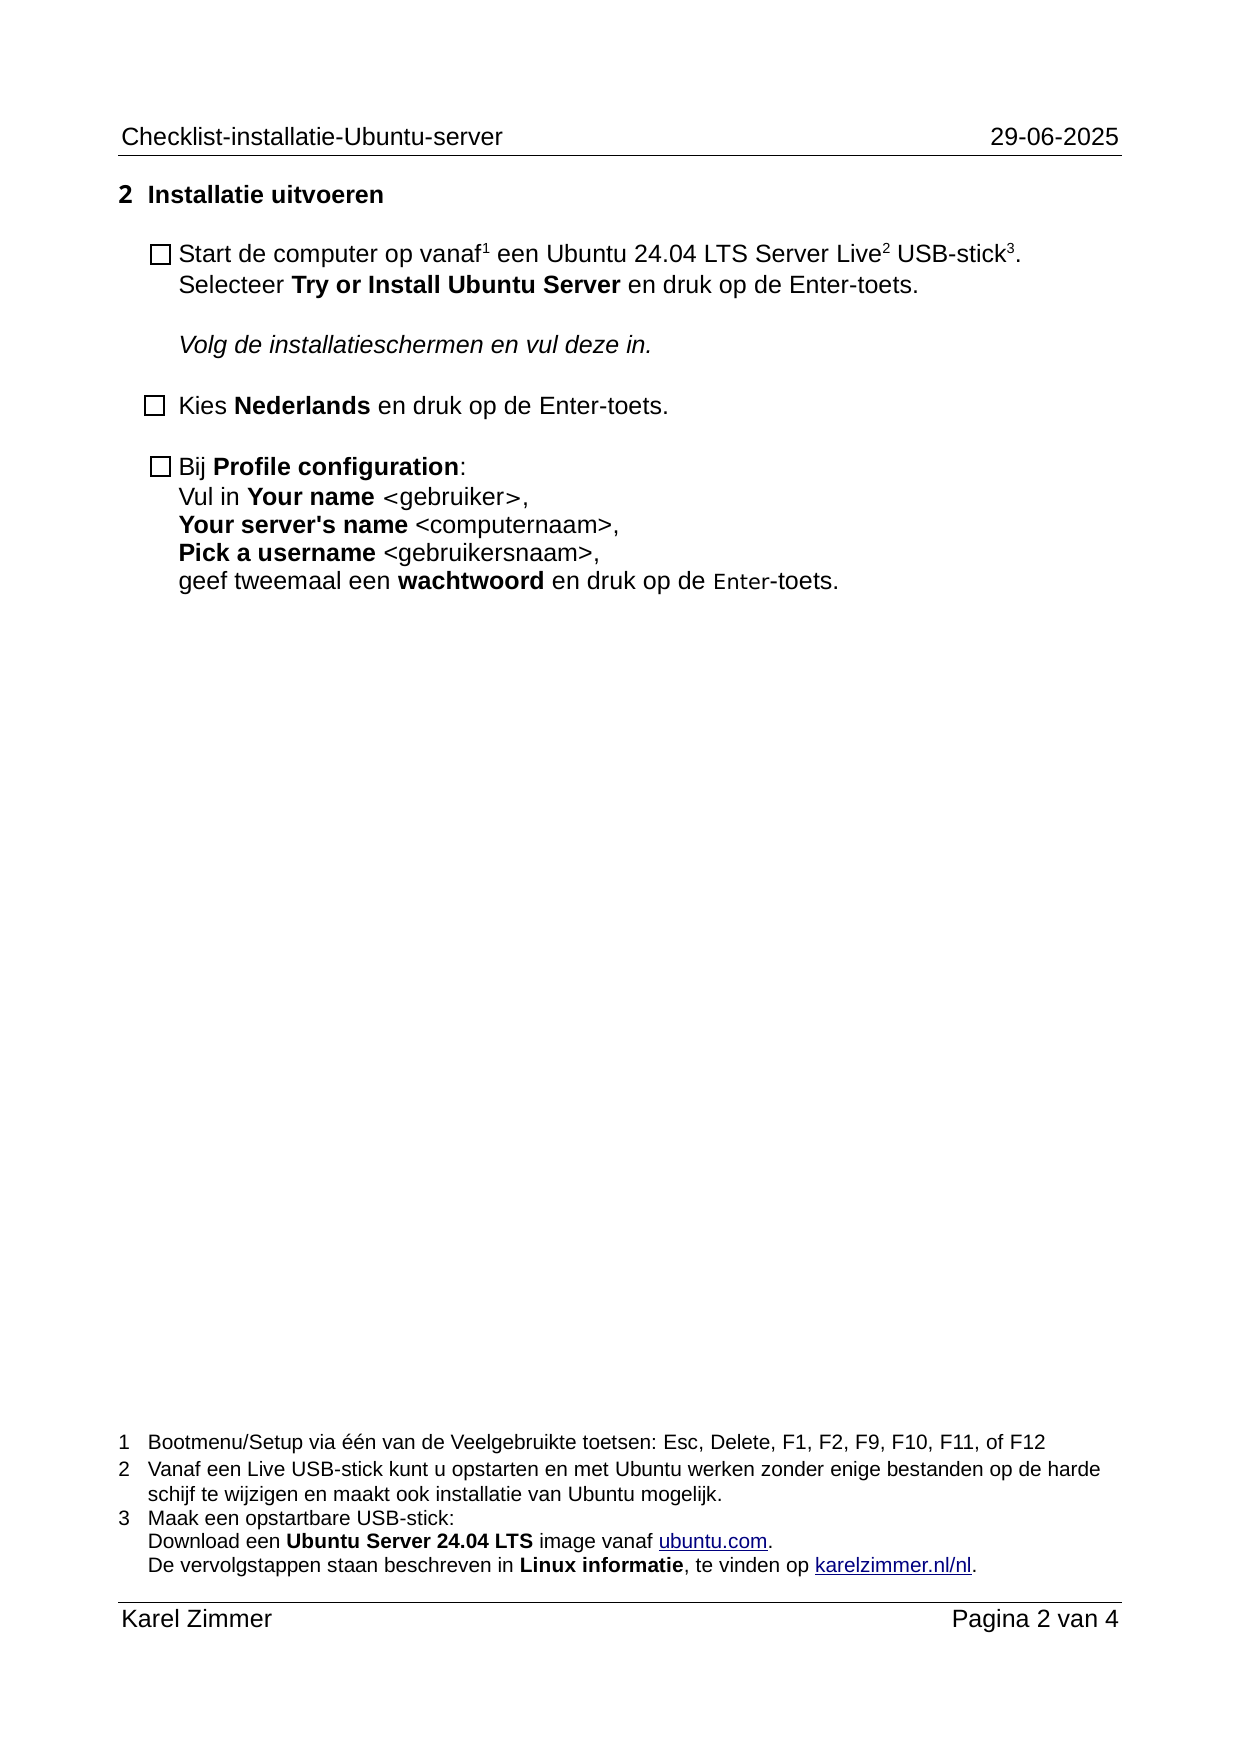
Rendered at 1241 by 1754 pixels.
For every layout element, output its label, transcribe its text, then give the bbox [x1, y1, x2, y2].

table_cell Bij Profile configuration: [177, 451, 1122, 482]
table_cell Vul in Your name <gebruiker>, Your server's name <computernaam>, Pick a username <gebruikersnaam>, geef tweemaal een wachtwoord en druk op de Enter-toets. [177, 482, 1122, 596]
table_cell [142, 391, 177, 421]
table_cell [142, 330, 177, 360]
table_cell [177, 300, 1122, 330]
table_header [118, 239, 142, 269]
table_header Start de computer op vanaf een Ubuntu 24.04 LTS Server Live USB-stick. [177, 239, 1122, 269]
table_cell [142, 482, 177, 596]
table_cell [118, 269, 142, 300]
table_cell [142, 269, 177, 300]
table_cell [118, 330, 142, 360]
table_cell [118, 421, 142, 451]
table_cell [142, 300, 177, 330]
table_cell Selecteer Try or Install Ubuntu Server en druk op de Enter-toets. [177, 269, 1122, 300]
list Installatie uitvoeren [118, 177, 1122, 211]
table_cell [177, 421, 1122, 451]
table_cell [177, 360, 1122, 391]
table_cell [142, 421, 177, 451]
table_cell Kies Nederlands en druk op de Enter-toets. [177, 391, 1122, 421]
table_cell [118, 300, 142, 330]
table_cell Volg de installatieschermen en vul deze in. [177, 330, 1122, 360]
table_cell [118, 360, 142, 391]
table_cell [118, 391, 142, 421]
table_cell [142, 360, 177, 391]
table_cell [118, 451, 142, 482]
table_header [142, 239, 177, 269]
table_cell [142, 451, 177, 482]
table_cell [118, 482, 142, 596]
